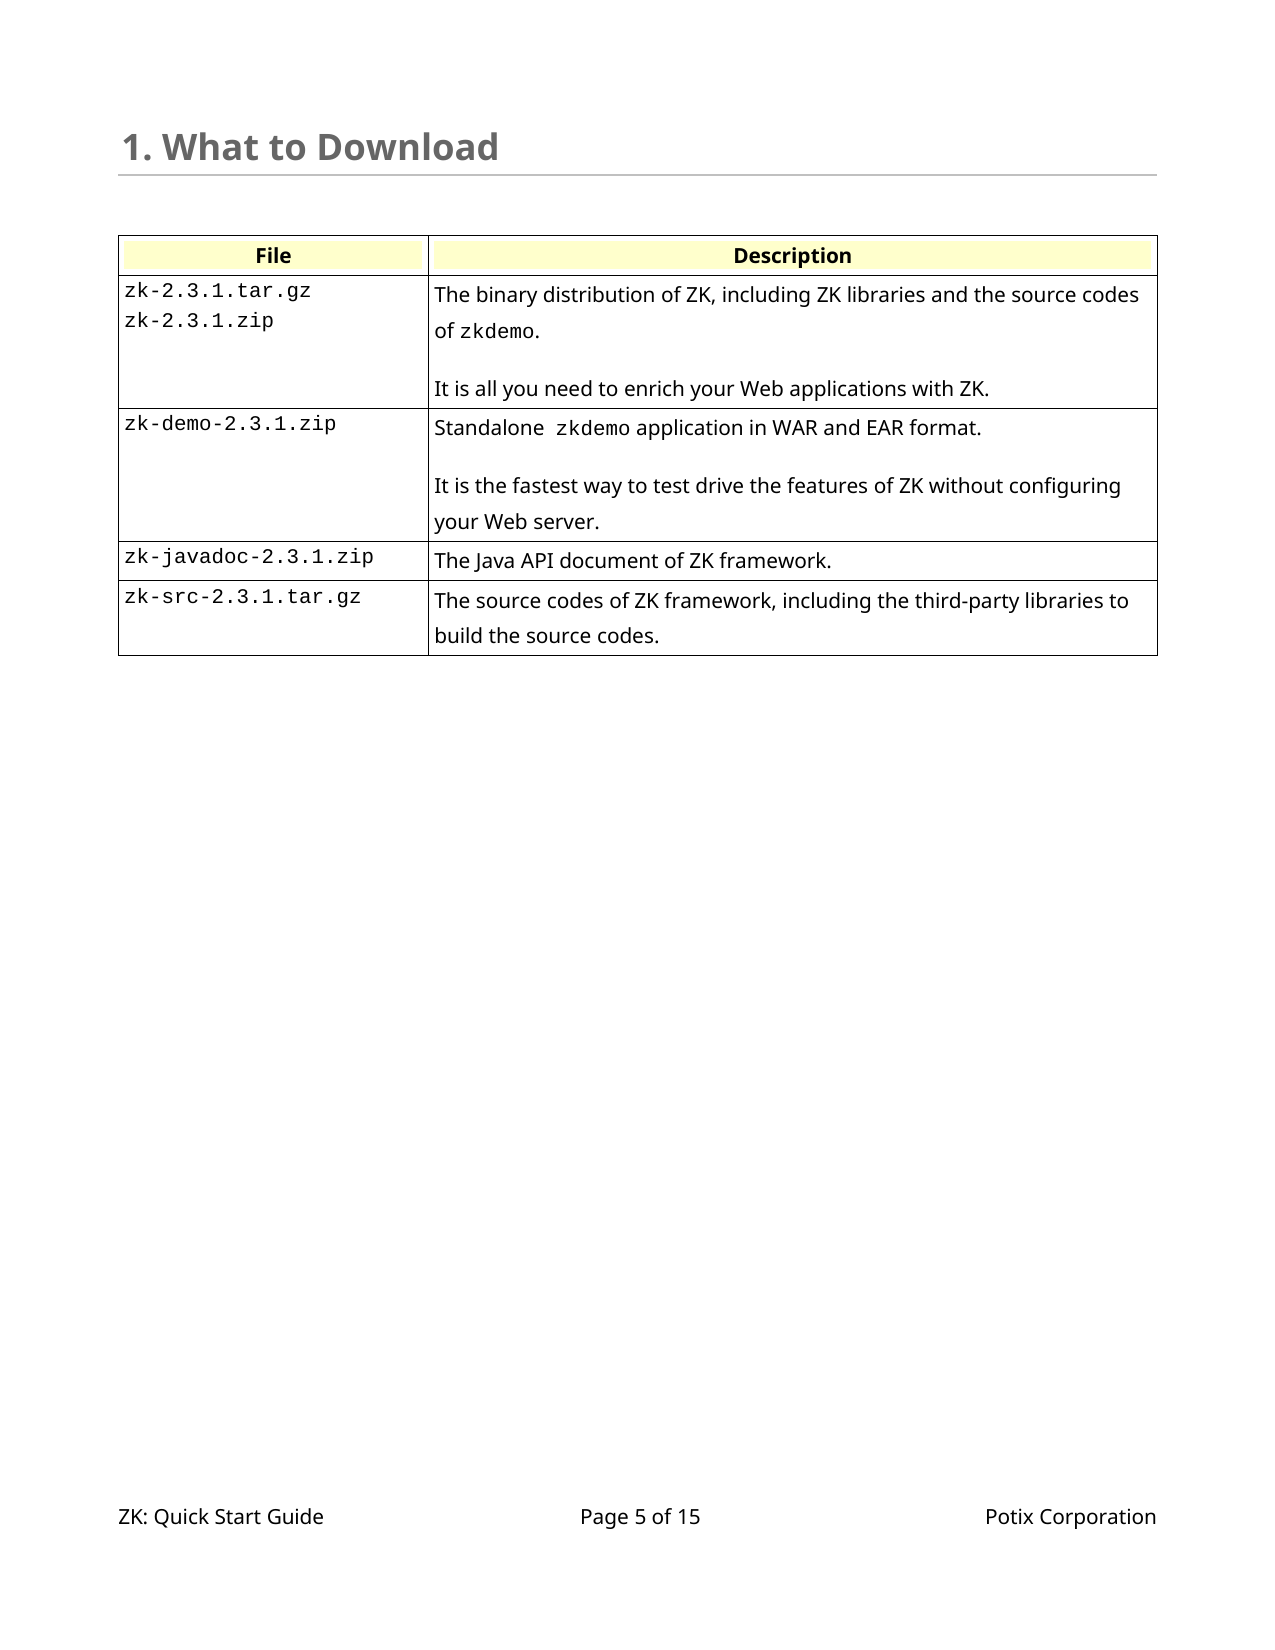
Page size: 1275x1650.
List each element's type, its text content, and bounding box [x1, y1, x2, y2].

table_header Description [429, 236, 1157, 275]
table_cell zk-2.3.1.tar.gz zk-2.3.1.zip [119, 276, 428, 408]
table_cell The binary distribution of ZK, including ZK libraries and the source codes of zkdemo. It is all you need to enrich your Web applications with ZK. [429, 276, 1157, 408]
subtitle 1. What to Download [118, 118, 1157, 174]
table_cell The Java API document of ZK framework. [429, 542, 1157, 580]
table_cell Standalone zkdemo application in WAR and EAR format. It is the fastest way to test drive the features of ZK without configuring your Web server. [429, 409, 1157, 541]
table_cell The source codes of ZK framework, including the third-party libraries to build the source codes. [429, 581, 1157, 655]
table_header File [119, 236, 428, 275]
table_cell zk-javadoc-2.3.1.zip [119, 542, 428, 580]
table_cell zk-src-2.3.1.tar.gz [119, 581, 428, 655]
table_cell zk-demo-2.3.1.zip [119, 409, 428, 541]
